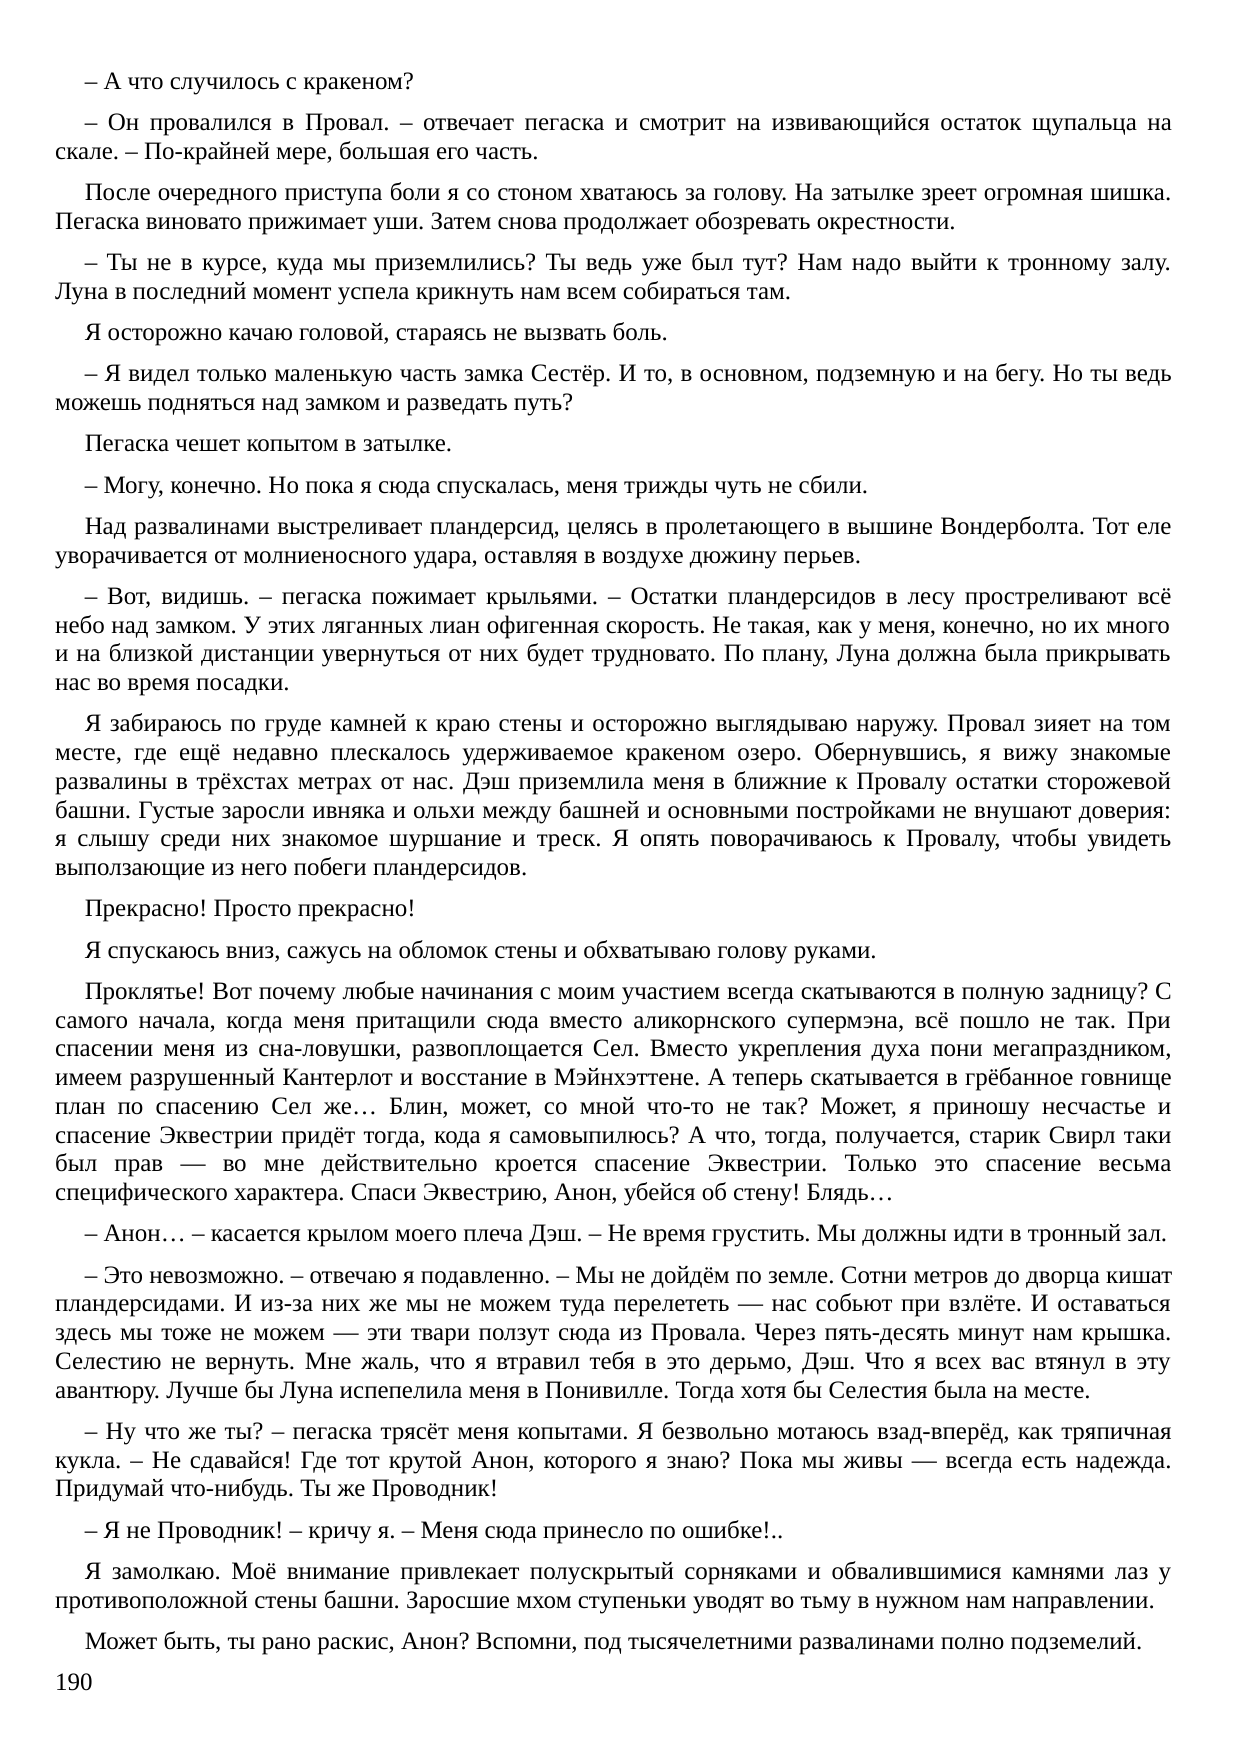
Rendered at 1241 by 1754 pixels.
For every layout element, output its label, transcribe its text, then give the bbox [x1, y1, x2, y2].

text – Анон… – касается крылом моего плеча Дэш. – Не время грустить. Мы должны идти в тронный зал. [55, 1218, 1173, 1247]
text – А что случилось с кракеном? [55, 66, 1173, 95]
text – Вот, видишь. – пегаска пожимает крыльями. – Остатки пландерсидов в лесу простреливают всё небо над замком. У этих ляганных лиан офигенная скорость. Не такая, как у меня, конечно, но их много и на близкой дистанции увернуться от них будет трудновато. По плану, Луна должна была прикрывать нас во время посадки. [55, 581, 1173, 696]
text Проклятье! Вот почему любые начинания с моим участием всегда скатываются в полную задницу? С самого начала, когда меня притащили сюда вместо аликорнского супермэна, всё пошло не так. При спасении меня из сна-ловушки, развоплощается Сел. Вместо укрепления духа пони мегапраздником, имеем разрушенный Кантерлот и восстание в Мэйнхэттене. А теперь скатывается в грёбанное говнище план по спасению Сел же… Блин, может, со мной что-то не так? Может, я приношу несчастье и спасение Эквестрии придёт тогда, кода я самовыпилюсь? А что, тогда, получается, старик Свирл таки был прав — во мне действительно кроется спасение Эквестрии. Только это спасение весьма специфического характера. Спаси Эквестрию, Анон, убейся об стену! Блядь… [55, 976, 1173, 1206]
text – Я не Проводник! – кричу я. – Меня сюда принесло по ошибке!.. [55, 1515, 1173, 1543]
text После очередного приступа боли я со стоном хватаюсь за голову. На затылке зреет огромная шишка. Пегаска виновато прижимает уши. Затем снова продолжает обозревать окрестности. [55, 177, 1173, 235]
text Может быть, ты рано раскис, Анон? Вспомни, под тысячелетними развалинами полно подземелий. [55, 1626, 1173, 1655]
text – Могу, конечно. Но пока я сюда спускалась, меня трижды чуть не сбили. [55, 470, 1173, 498]
text Я замолкаю. Моё внимание привлекает полускрытый сорняками и обвалившимися камнями лаз у противоположной стены башни. Заросшие мхом ступеньки уводят во тьму в нужном нам направлении. [55, 1556, 1173, 1613]
text – Он провалился в Провал. – отвечает пегаска и смотрит на извивающийся остаток щупальца на скале. – По-крайней мере, большая его часть. [55, 107, 1173, 165]
text Прекрасно! Просто прекрасно! [55, 893, 1173, 922]
text Я спускаюсь вниз, сажусь на обломок стены и обхватываю голову руками. [55, 935, 1173, 963]
text – Это невозможно. – отвечаю я подавленно. – Мы не дойдём по земле. Сотни метров до дворца кишат пландерсидами. И из-за них же мы не можем туда перелететь — нас собьют при взлёте. И оставаться здесь мы тоже не можем — эти твари ползут сюда из Провала. Через пять-десять минут нам крышка. Селестию не вернуть. Мне жаль, что я втравил тебя в это дерьмо, Дэш. Что я всех вас втянул в эту авантюру. Лучше бы Луна испепелила меня в Понивилле. Тогда хотя бы Селестия была на месте. [55, 1260, 1173, 1403]
text Пегаска чешет копытом в затылке. [55, 428, 1173, 457]
text Я забираюсь по груде камней к краю стены и осторожно выглядываю наружу. Провал зияет на том месте, где ещё недавно плескалось удерживаемое кракеном озеро. Обернувшись, я вижу знакомые развалины в трёхстах метрах от нас. Дэш приземлила меня в ближние к Провалу остатки сторожевой башни. Густые заросли ивняка и ольхи между башней и основными постройками не внушают доверия: я слышу среди них знакомое шуршание и треск. Я опять поворачиваюсь к Провалу, чтобы увидеть выползающие из него побеги пландерсидов. [55, 708, 1173, 881]
text Над развалинами выстреливает пландерсид, целясь в пролетающего в вышине Вондерболта. Тот еле уворачивается от молниеносного удара, оставляя в воздухе дюжину перьев. [55, 511, 1173, 568]
text Я осторожно качаю головой, стараясь не вызвать боль. [55, 317, 1173, 346]
text – Ты не в курсе, куда мы приземлились? Ты ведь уже был тут? Нам надо выйти к тронному залу. Луна в последний момент успела крикнуть нам всем собираться там. [55, 247, 1173, 305]
text – Я видел только маленькую часть замка Сестёр. И то, в основном, подземную и на бегу. Но ты ведь можешь подняться над замком и разведать путь? [55, 358, 1173, 416]
text – Ну что же ты? – пегаска трясёт меня копытами. Я безвольно мотаюсь взад-вперёд, как тряпичная кукла. – Не сдавайся! Где тот крутой Анон, которого я знаю? Пока мы живы — всегда есть надежда. Придумай что-нибудь. Ты же Проводник! [55, 1416, 1173, 1502]
